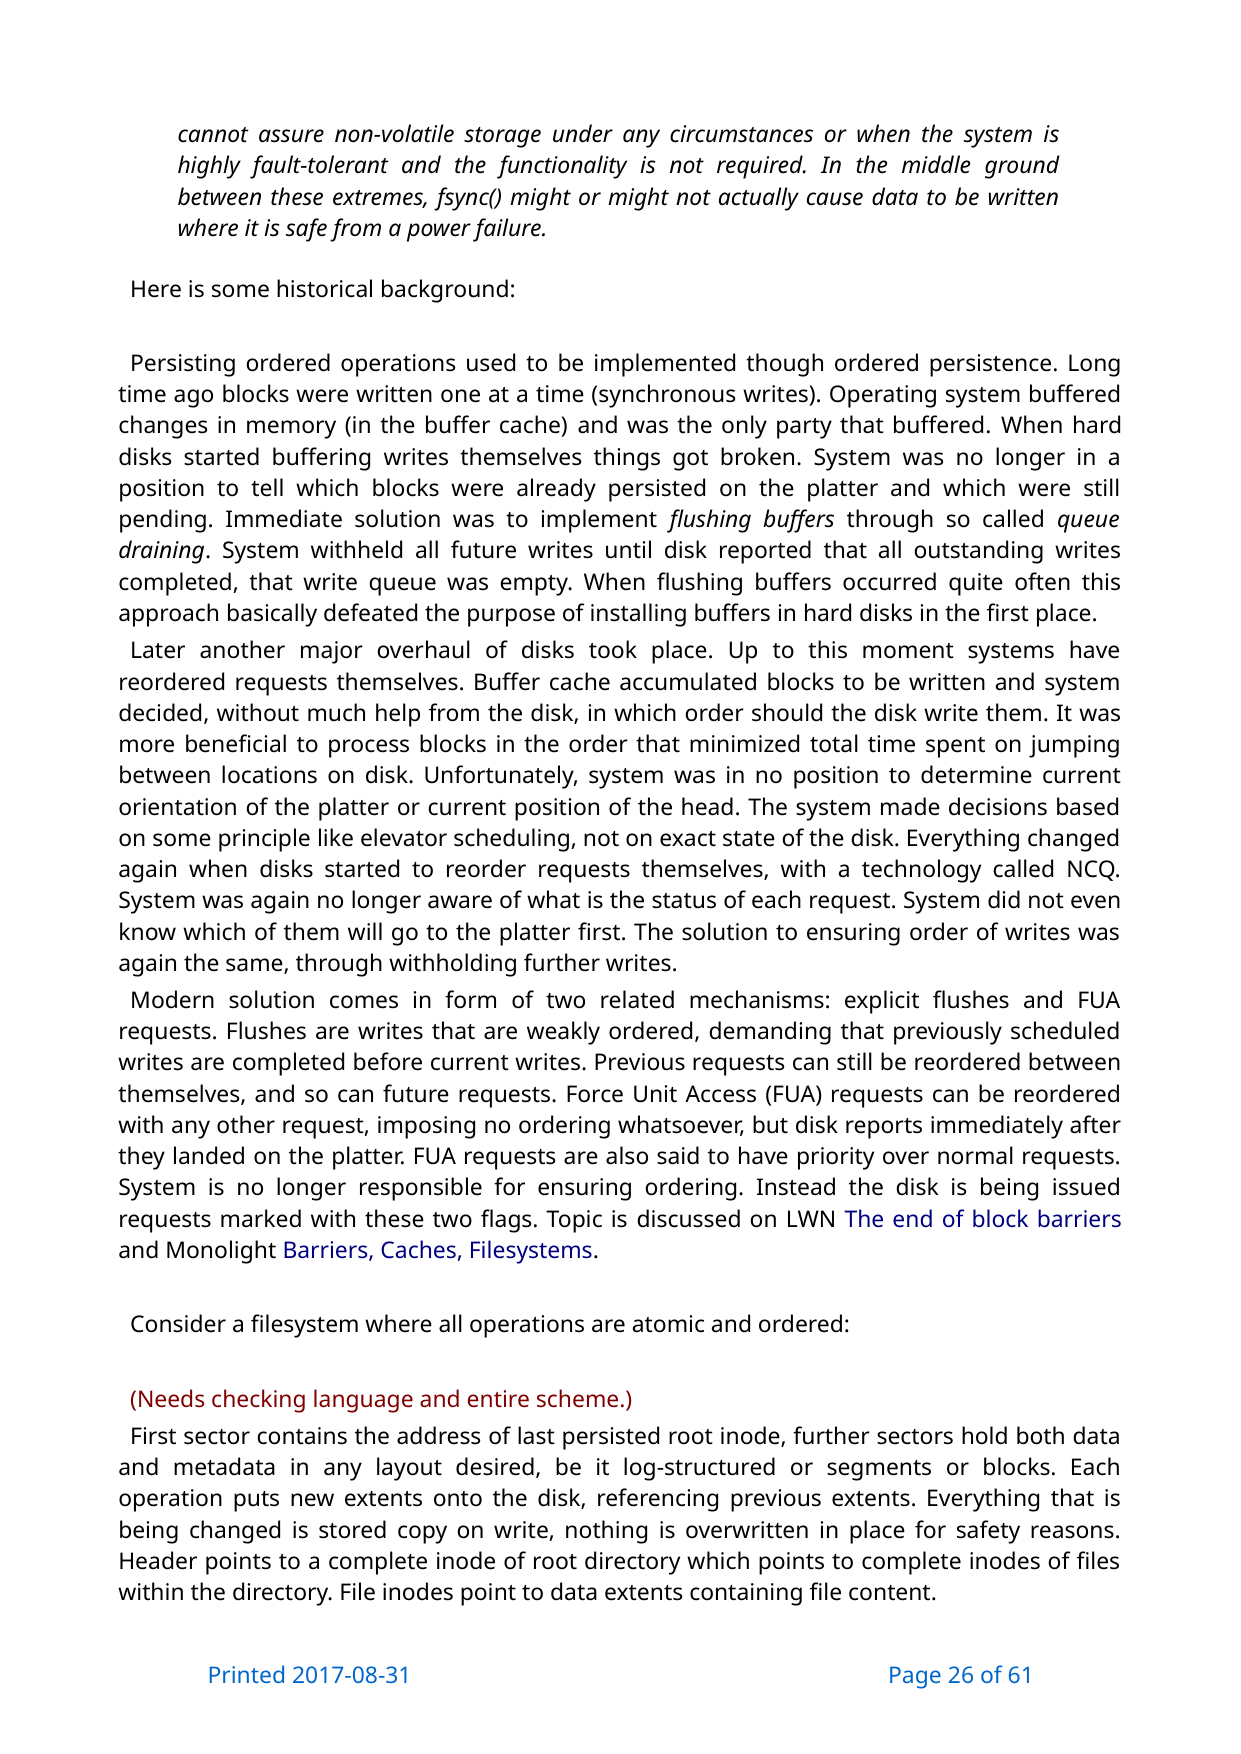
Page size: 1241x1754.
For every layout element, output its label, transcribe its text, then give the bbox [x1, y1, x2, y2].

text Modern solution comes in form of two related mechanisms: explicit flushes and FUA requests. Flushes are writes that are weakly ordered, demanding that previously scheduled writes are completed before current writes. Previous requests can still be reordered between themselves, and so can future requests. Force Unit Access (FUA) requests can be reordered with any other request, imposing no ordering whatsoever, but disk reports immediately after they landed on the platter. FUA requests are also said to have priority over normal requests. System is no longer responsible for ensuring ordering. Instead the disk is being issued requests marked with these two flags. Topic is discussed on LWN The end of block barriers and Monolight Barriers, Caches, Filesystems. [118, 984, 1122, 1265]
text Consider a filesystem where all operations are atomic and ordered: [118, 1308, 1122, 1339]
text Here is some historical background: [118, 273, 1122, 304]
text cannot assure non-volatile storage under any circumstances or when the system is highly fault-tolerant and the functionality is not required. In the middle ground between these extremes, fsync() might or might not actually cause data to be written where it is safe from a power failure. [177, 118, 1063, 243]
text (Needs checking language and entire scheme.) [118, 1383, 1122, 1414]
text Later another major overhaul of disks took place. Up to this moment systems have reordered requests themselves. Buffer cache accumulated blocks to be written and system decided, without much help from the disk, in which order should the disk write them. It was more beneficial to process blocks in the order that minimized total time spent on jumping between locations on disk. Unfortunately, system was in no position to determine current orientation of the platter or current position of the head. The system made decisions based on some principle like elevator scheduling, not on exact state of the disk. Everything changed again when disks started to reorder requests themselves, with a technology called NCQ. System was again no longer aware of what is the status of each request. System did not even know which of them will go to the platter first. The solution to ensuring order of writes was again the same, through withholding further writes. [118, 634, 1122, 978]
text First sector contains the address of last persisted root inode, further sectors hold both data and metadata in any layout desired, be it log-structured or segments or blocks. Each operation puts new extents onto the disk, referencing previous extents. Everything that is being changed is stored copy on write, nothing is overwritten in place for safety reasons. Header points to a complete inode of root directory which points to complete inodes of files within the directory. File inodes point to data extents containing file content. [118, 1420, 1122, 1607]
text Persisting ordered operations used to be implemented though ordered persistence. Long time ago blocks were written one at a time (synchronous writes). Operating system buffered changes in memory (in the buffer cache) and was the only party that buffered. When hard disks started buffering writes themselves things got broken. System was no longer in a position to tell which blocks were already persisted on the platter and which were still pending. Immediate solution was to implement flushing buffers through so called queue draining. System withheld all future writes until disk reported that all outstanding writes completed, that write queue was empty. When flushing buffers occurred quite often this approach basically defeated the purpose of installing buffers in hard disks in the first place. [118, 347, 1122, 628]
